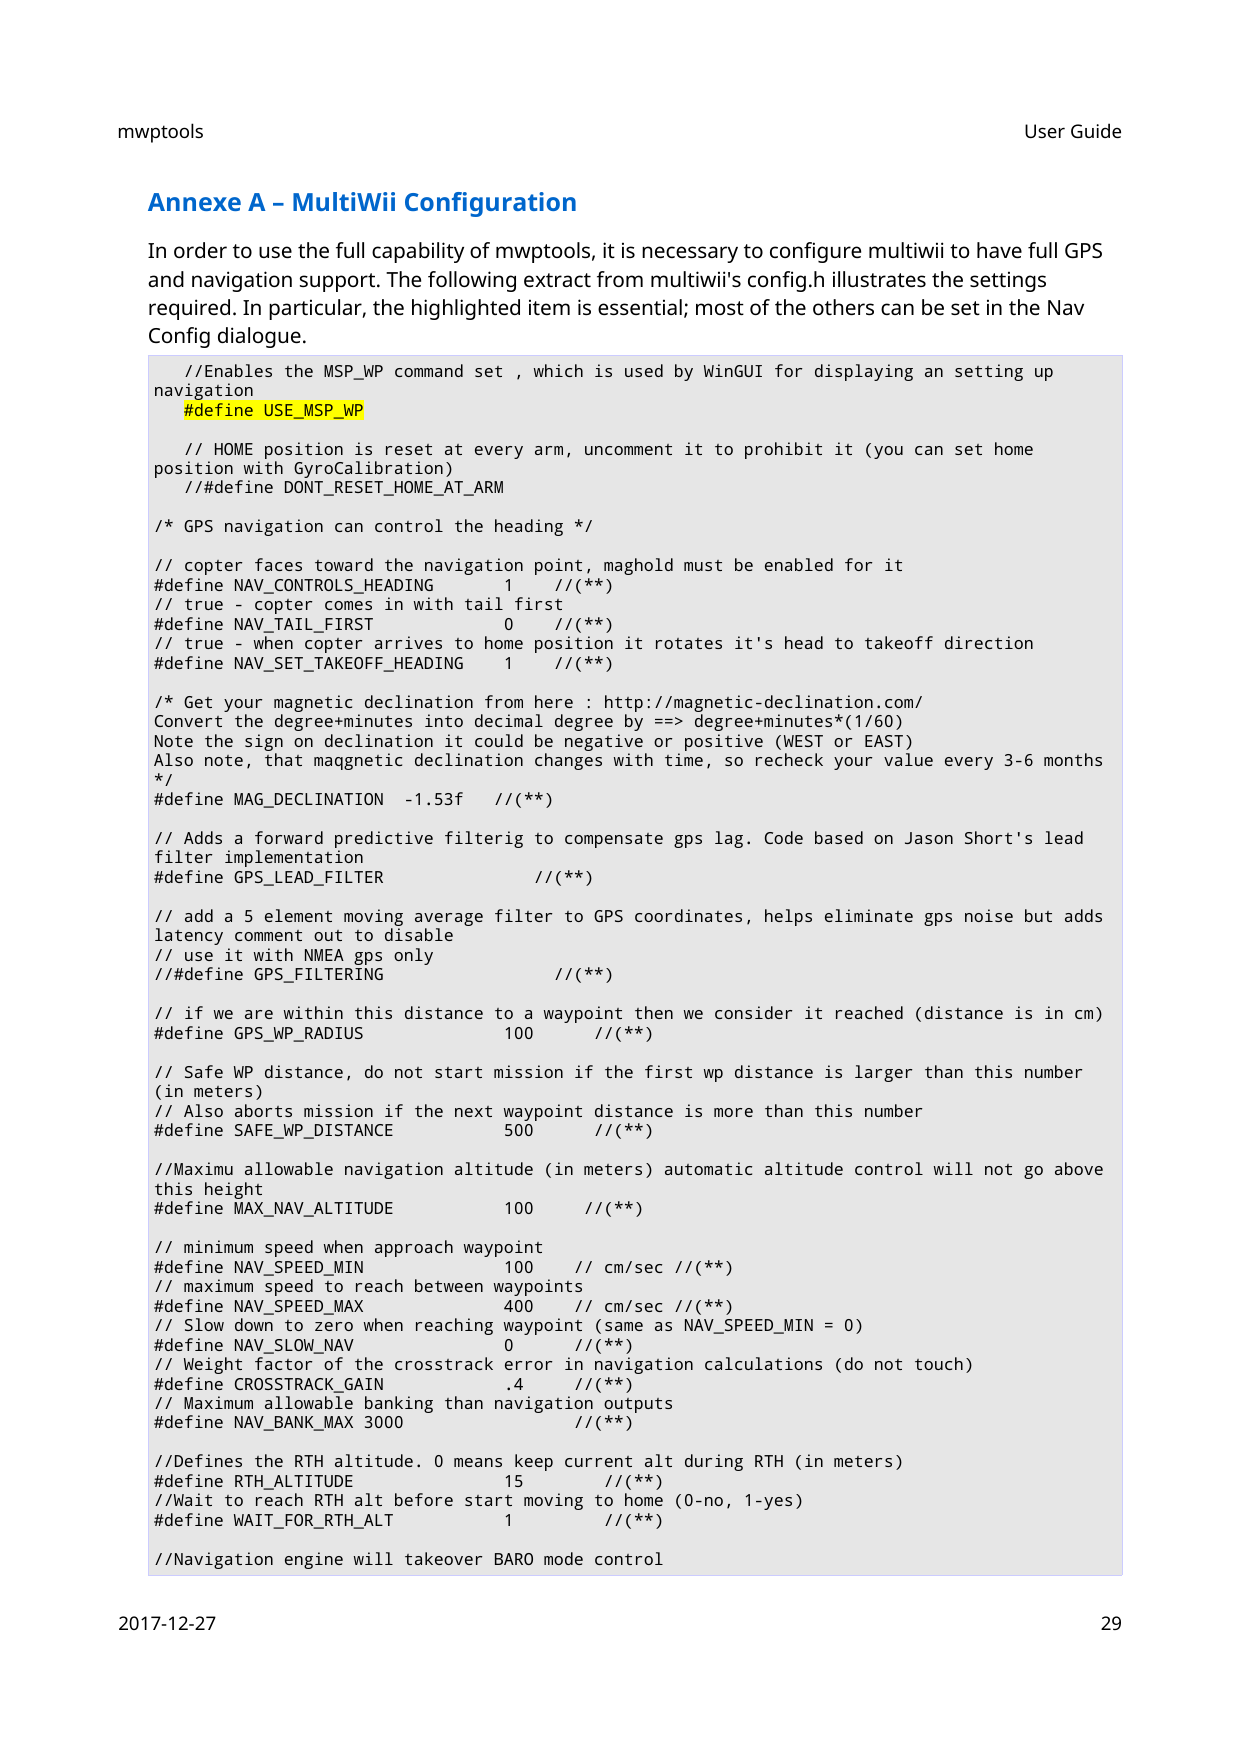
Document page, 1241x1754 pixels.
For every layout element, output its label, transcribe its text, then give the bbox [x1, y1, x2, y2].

text #define GPS_LEAD_FILTER //(**) [149, 862, 1122, 881]
text //Enables the MSP_WP command set , which is used by WinGUI for displaying an setting up navigation [149, 356, 1122, 394]
text #define NAV_BANK_MAX 3000 //(**) [149, 1407, 1122, 1427]
text #define NAV_CONTROLS_HEADING 1 //(**) [149, 570, 1122, 589]
text // if we are within this distance to a waypoint then we consider it reached (distance is in cm) [149, 998, 1122, 1018]
text #define SAFE_WP_DISTANCE 500 //(**) [149, 1115, 1122, 1134]
text // Weight factor of the crosstrack error in navigation calculations (do not touch) [149, 1349, 1122, 1368]
text #define NAV_SLOW_NAV 0 //(**) [149, 1329, 1122, 1349]
subtitle Annexe A – MultiWii Configuration [148, 185, 1122, 219]
text #define WAIT_FOR_RTH_ALT 1 //(**) [149, 1505, 1122, 1524]
text //Wait to reach RTH alt before start moving to home (0-no, 1-yes) [149, 1485, 1122, 1505]
text Also note, that maqgnetic declination changes with time, so recheck your value every 3-6 months */ [149, 745, 1122, 784]
text //#define GPS_FILTERING //(**) [149, 959, 1122, 979]
text //Maximu allowable navigation altitude (in meters) automatic altitude control will not go above this height [149, 1154, 1122, 1193]
text In order to use the full capability of mwptools, it is necessary to configure multiwii to have full GPS and navigation support. The following extract from multiwii's config.h illustrates the settings required. In particular, the highlighted item is essential; most of the others can be set in the Nav Config dialogue. [148, 237, 1122, 349]
text /* GPS navigation can control the heading */ [149, 511, 1122, 531]
text #define RTH_ALTITUDE 15 //(**) [149, 1466, 1122, 1485]
text #define NAV_SPEED_MIN 100 // cm/sec //(**) [149, 1251, 1122, 1271]
text // Safe WP distance, do not start mission if the first wp distance is larger than this number (in meters) [149, 1057, 1122, 1096]
text // true - when copter arrives to home position it rotates it's head to takeoff direction [149, 628, 1122, 648]
text /* Get your magnetic declination from here : http://magnetic-declination.com/ [149, 687, 1122, 706]
text #define NAV_TAIL_FIRST 0 //(**) [149, 609, 1122, 628]
text //#define DONT_RESET_HOME_AT_ARM [149, 472, 1122, 492]
text // add a 5 element moving average filter to GPS coordinates, helps eliminate gps noise but adds latency comment out to disable [149, 901, 1122, 940]
text // Also aborts mission if the next waypoint distance is more than this number [149, 1096, 1122, 1115]
text // copter faces toward the navigation point, maghold must be enabled for it [149, 550, 1122, 570]
text // HOME position is reset at every arm, uncomment it to prohibit it (you can set home position with GyroCalibration) [149, 433, 1122, 472]
text //Navigation engine will takeover BARO mode control [149, 1544, 1122, 1575]
text #define CROSSTRACK_GAIN .4 //(**) [149, 1368, 1122, 1388]
text Note the sign on declination it could be negative or positive (WEST or EAST) [149, 726, 1122, 745]
text #define NAV_SET_TAKEOFF_HEADING 1 //(**) [149, 648, 1122, 667]
text //Defines the RTH altitude. 0 means keep current alt during RTH (in meters) [149, 1446, 1122, 1466]
text // minimum speed when approach waypoint [149, 1232, 1122, 1251]
text // true - copter comes in with tail first [149, 589, 1122, 609]
text #define NAV_SPEED_MAX 400 // cm/sec //(**) [149, 1290, 1122, 1310]
text #define USE_MSP_WP [149, 394, 1122, 414]
text // Slow down to zero when reaching waypoint (same as NAV_SPEED_MIN = 0) [149, 1310, 1122, 1329]
text // Adds a forward predictive filterig to compensate gps lag. Code based on Jason Short's lead filter implementation [149, 823, 1122, 862]
text #define GPS_WP_RADIUS 100 //(**) [149, 1018, 1122, 1037]
text // Maximum allowable banking than navigation outputs [149, 1388, 1122, 1407]
text // use it with NMEA gps only [149, 940, 1122, 959]
text Convert the degree+minutes into decimal degree by ==> degree+minutes*(1/60) [149, 706, 1122, 726]
text #define MAX_NAV_ALTITUDE 100 //(**) [149, 1193, 1122, 1212]
text // maximum speed to reach between waypoints [149, 1271, 1122, 1290]
text #define MAG_DECLINATION -1.53f //(**) [149, 784, 1122, 803]
